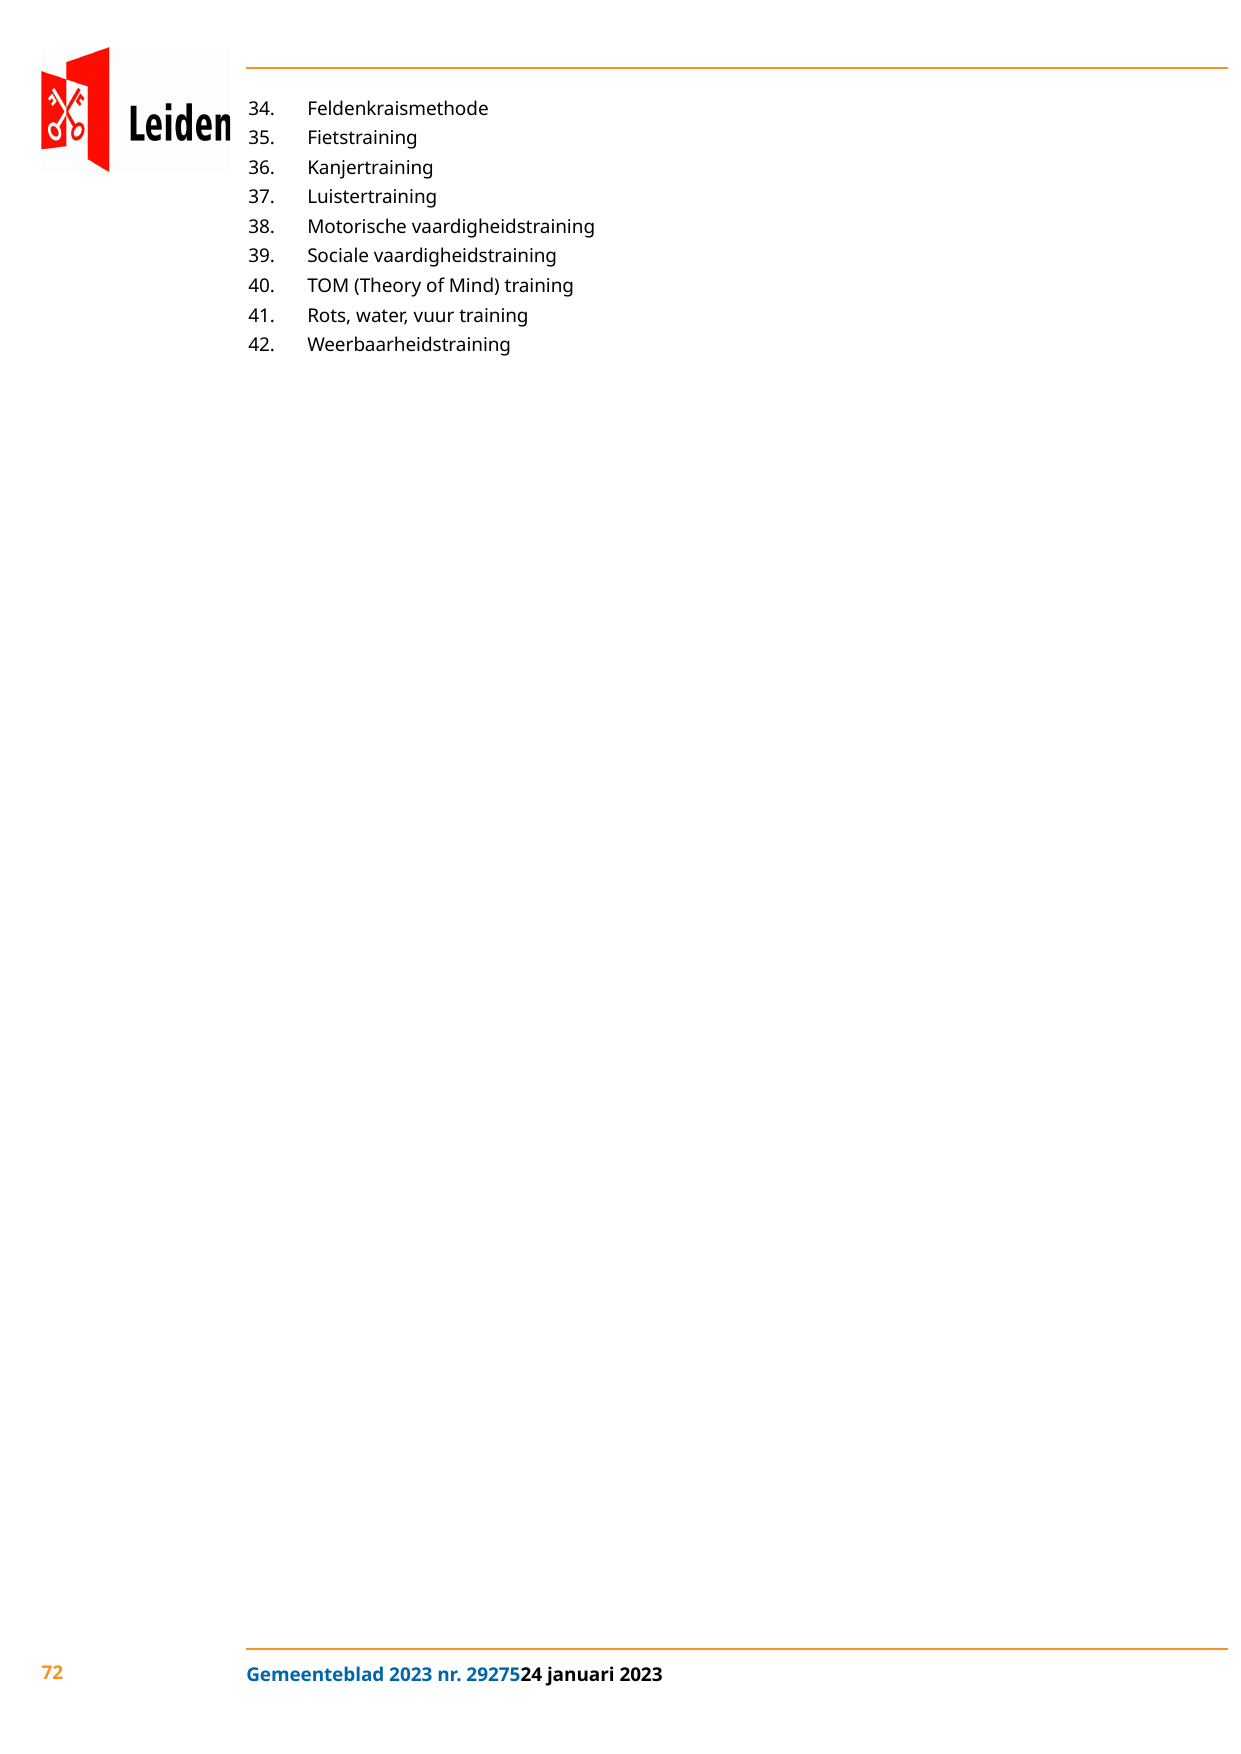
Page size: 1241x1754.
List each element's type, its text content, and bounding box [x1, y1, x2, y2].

list Fietstraining [248, 124, 1152, 150]
list Motorische vaardigheidstraining [248, 213, 1152, 239]
list TOM (Theory of Mind) training [248, 272, 1152, 298]
list Rots, water, vuur training [248, 302, 1152, 328]
list Kanjertraining [248, 154, 1152, 180]
picture [41, 47, 231, 172]
list Sociale vaardigheidstraining [248, 243, 1152, 268]
list Luistertraining [248, 183, 1152, 209]
list Weerbaarheidstraining [248, 331, 1152, 357]
list Feldenkraismethode [248, 95, 1152, 121]
